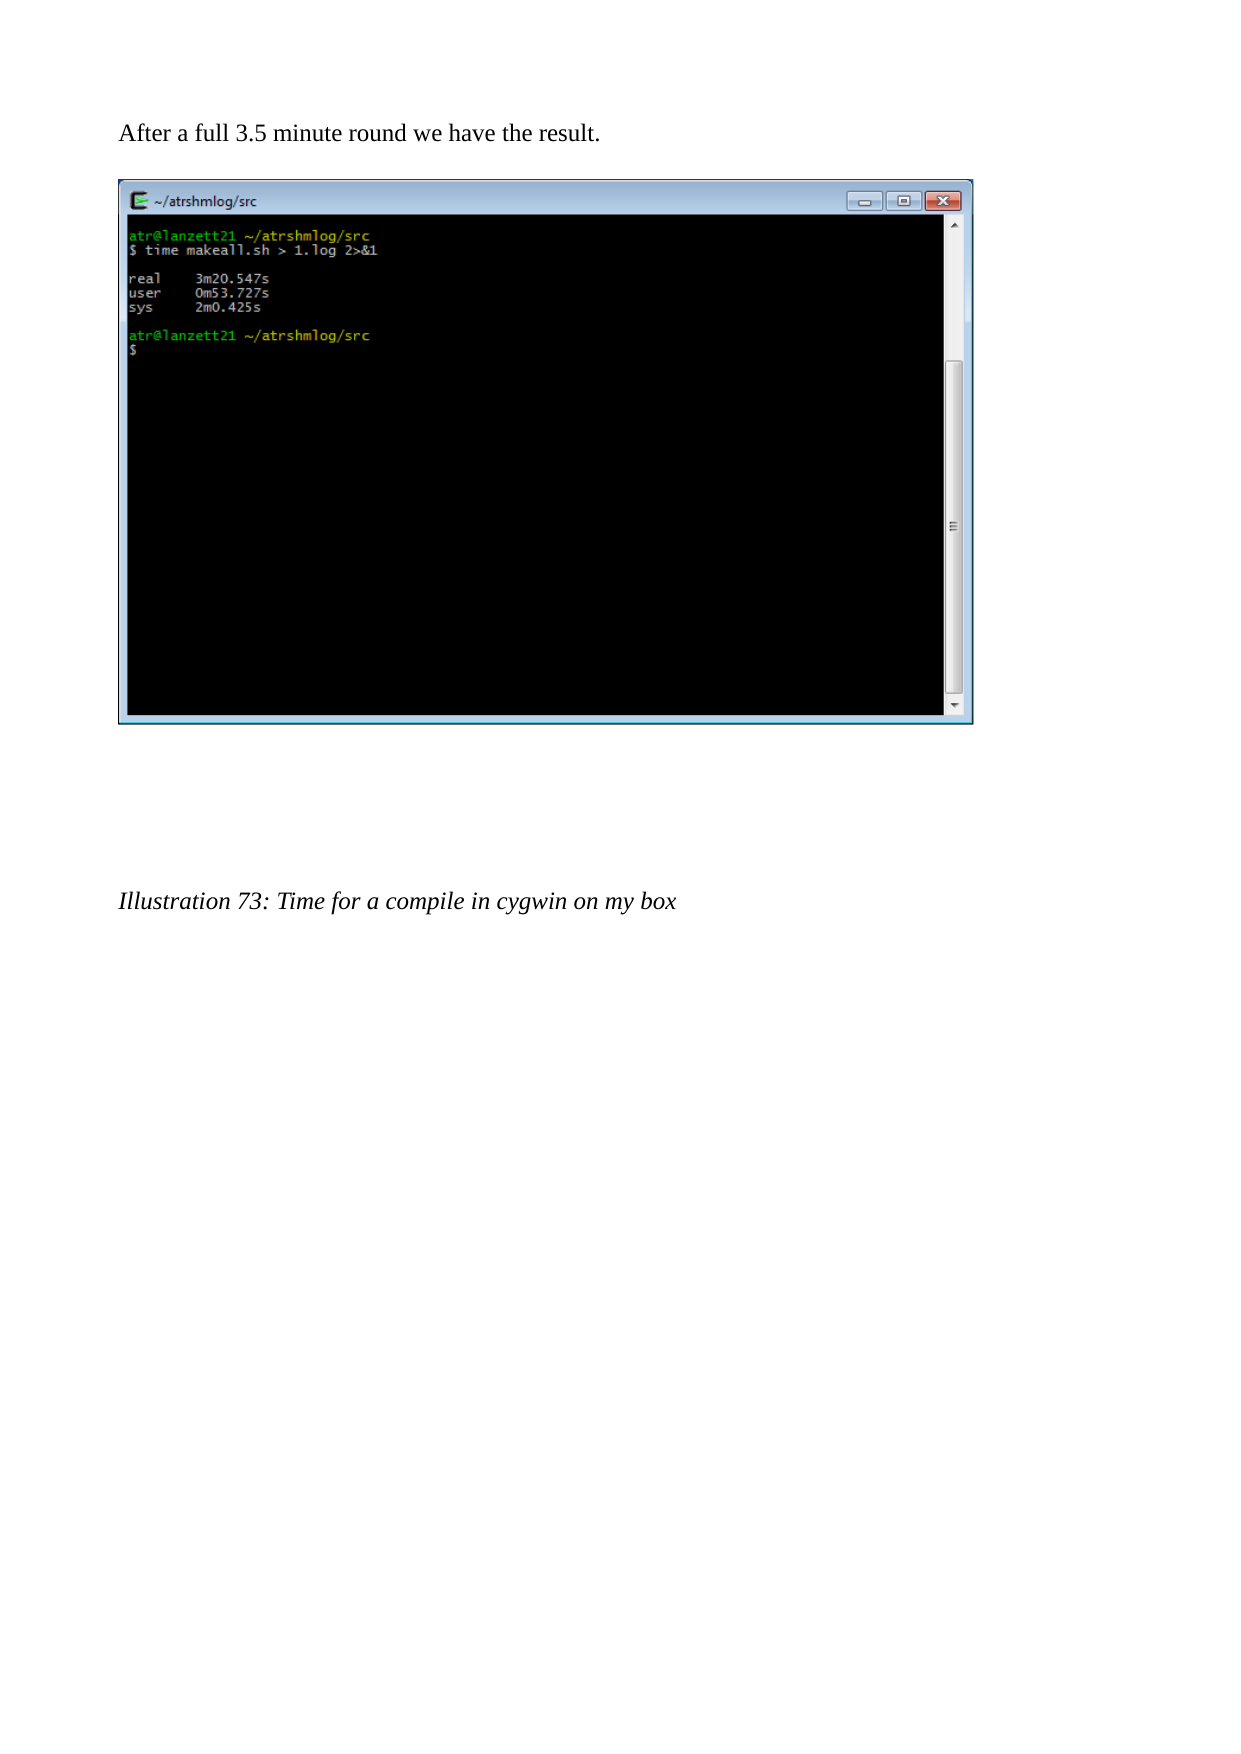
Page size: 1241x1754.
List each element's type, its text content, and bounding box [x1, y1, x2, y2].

text Illustration 73: Time for a compile in cygwin on my box [118, 886, 1122, 915]
picture [118, 179, 1123, 886]
text After a full 3.5 minute round we have the result. [118, 118, 1122, 147]
